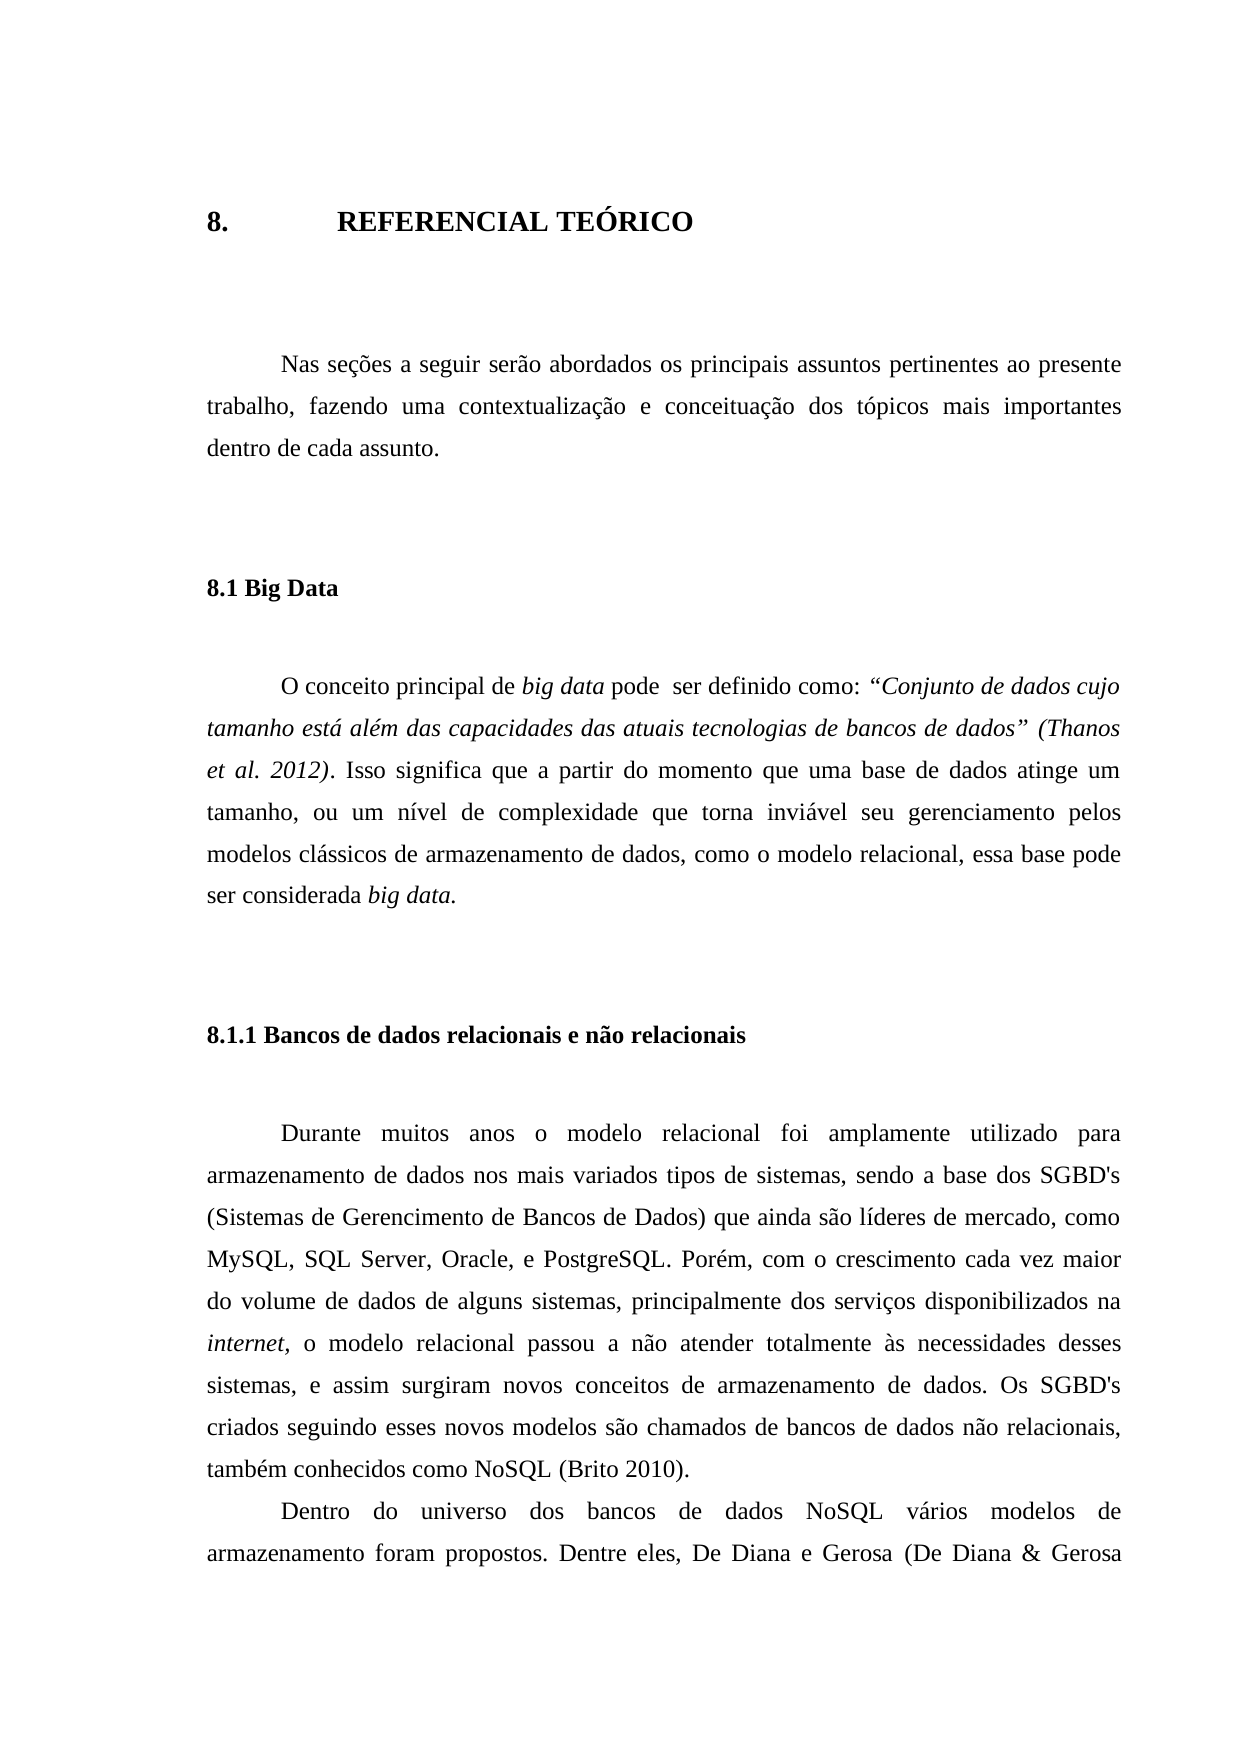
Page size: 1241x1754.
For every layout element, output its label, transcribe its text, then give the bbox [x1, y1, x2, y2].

subtitle 8.1 Big Data [207, 573, 1122, 601]
subtitle 8.1.1 Bancos de dados relacionais e não relacionais [207, 1021, 1122, 1049]
text Durante muitos anos o modelo relacional foi amplamente utilizado para armazenamento de dados nos mais variados tipos de sistemas, sendo a base dos SGBD's (Sistemas de Gerencimento de Bancos de Dados) que ainda são líderes de mercado, como MySQL, SQL Server, Oracle, e PostgreSQL. Porém, com o crescimento cada vez maior do volume de dados de alguns sistemas, principalmente dos serviços disponibilizados na internet, o modelo relacional passou a não atender totalmente às necessidades desses sistemas, e assim surgiram novos conceitos de armazenamento de dados. Os SGBD's criados seguindo esses novos modelos são chamados de bancos de dados não relacionais, também conhecidos como NoSQL (Brito 2010)⁠. [207, 1119, 1122, 1483]
text Nas seções a seguir serão abordados os principais assuntos pertinentes ao presente trabalho, fazendo uma contextualização e conceituação dos tópicos mais importantes dentro de cada assunto. [207, 350, 1122, 462]
subtitle REFERENCIAL TEÓRICO [207, 205, 1122, 238]
text O conceito principal de big data pode ser definido como: “Conjunto de dados cujo tamanho está além das capacidades das atuais tecnologias de bancos de dados” (Thanos et al. 2012)⁠. Isso significa que a partir do momento que uma base de dados atinge um tamanho, ou um nível de complexidade que torna inviável seu gerenciamento pelos modelos clássicos de armazenamento de dados, como o modelo relacional, essa base pode ser considerada big data. [207, 672, 1122, 909]
text Dentro do universo dos bancos de dados NoSQL vários modelos de armazenamento foram propostos. Dentre eles, De Diana e Gerosa (De Diana & Gerosa [207, 1497, 1122, 1567]
